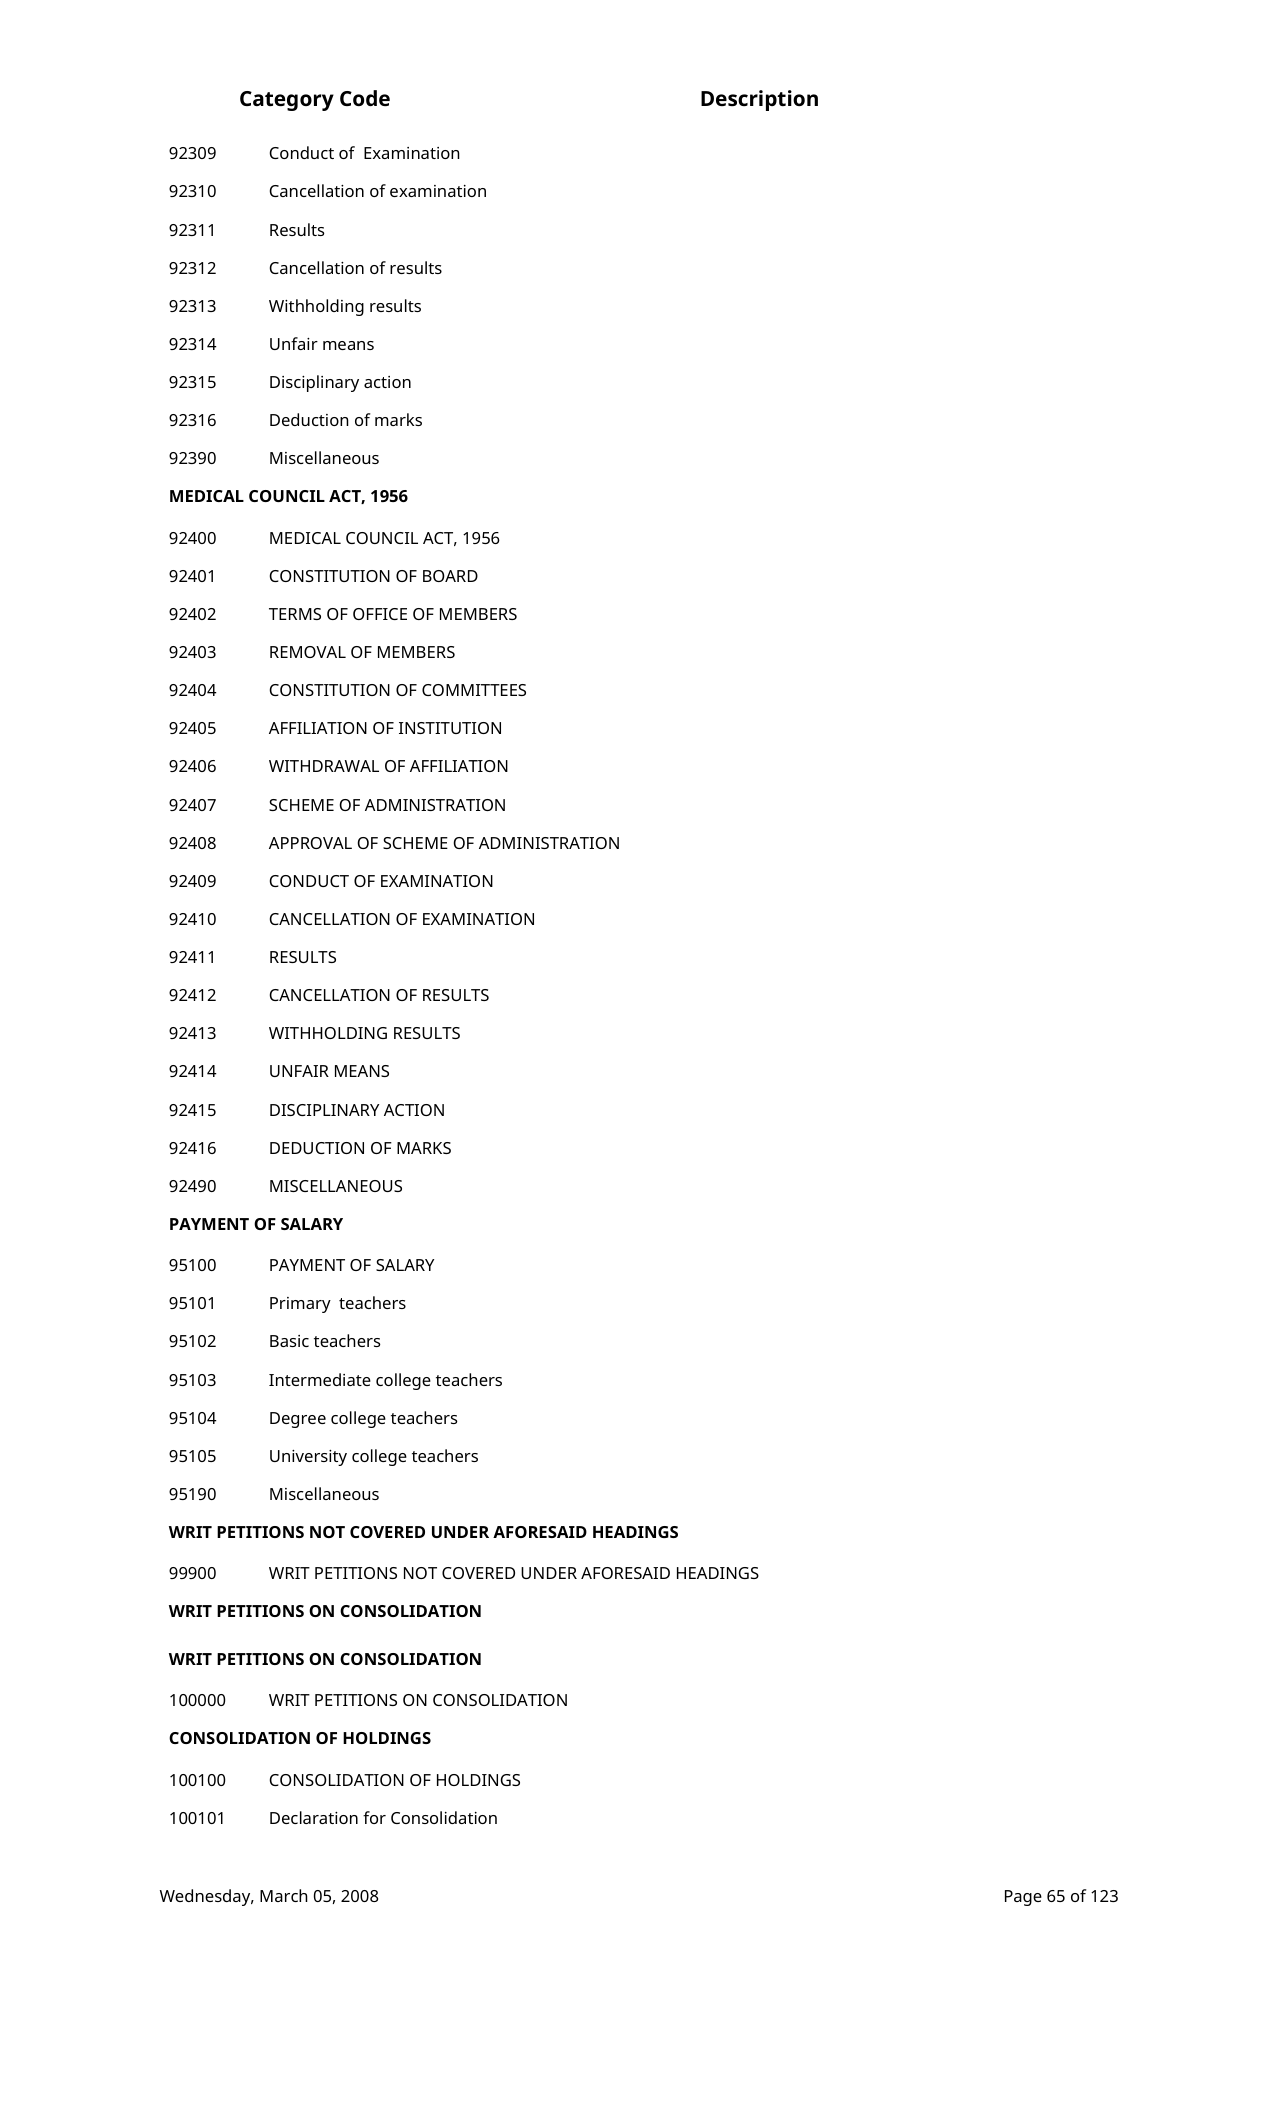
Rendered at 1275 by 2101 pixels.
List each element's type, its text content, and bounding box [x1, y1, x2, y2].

text 92402 TERMS OF OFFICE OF MEMBERS [150, 602, 1200, 625]
text 92390 Miscellaneous [150, 446, 1200, 470]
text 95102 Basic teachers [150, 1329, 1200, 1353]
text 92407 SCHEME OF ADMINISTRATION [150, 792, 1200, 816]
text CONSOLIDATION OF HOLDINGS [150, 1726, 1200, 1750]
text 95101 Primary teachers [150, 1291, 1200, 1315]
text WRIT PETITIONS ON CONSOLIDATION [150, 1599, 1200, 1623]
text MEDICAL COUNCIL ACT, 1956 [150, 484, 1200, 508]
text 92415 DISCIPLINARY ACTION [150, 1097, 1200, 1121]
text 92406 WITHDRAWAL OF AFFILIATION [150, 754, 1200, 778]
text 92312 Cancellation of results [150, 255, 1200, 279]
text WRIT PETITIONS ON CONSOLIDATION [150, 1647, 1200, 1670]
text 92490 MISCELLANEOUS [150, 1173, 1200, 1197]
text 100101 Declaration for Consolidation [150, 1805, 1200, 1829]
text 92316 Deduction of marks [150, 408, 1200, 432]
text 92310 Cancellation of examination [150, 179, 1200, 203]
text 92411 RESULTS [150, 945, 1200, 968]
text 95103 Intermediate college teachers [150, 1367, 1200, 1391]
text 99900 WRIT PETITIONS NOT COVERED UNDER AFORESAID HEADINGS [150, 1561, 1200, 1585]
text 92404 CONSTITUTION OF COMMITTEES [150, 678, 1200, 702]
text 92412 CANCELLATION OF RESULTS [150, 983, 1200, 1007]
text 92414 UNFAIR MEANS [150, 1059, 1200, 1083]
text 92408 APPROVAL OF SCHEME OF ADMINISTRATION [150, 830, 1200, 854]
text 95104 Degree college teachers [150, 1405, 1200, 1429]
text 92309 Conduct of Examination [150, 141, 1200, 165]
text 92315 Disciplinary action [150, 370, 1200, 393]
text 95105 University college teachers [150, 1443, 1200, 1467]
text 95190 Miscellaneous [150, 1482, 1200, 1505]
text 92416 DEDUCTION OF MARKS [150, 1135, 1200, 1159]
text Wednesday, March 05, 2008 Page 65 of 123 [150, 1884, 1200, 1908]
text 92405 AFFILIATION OF INSTITUTION [150, 716, 1200, 740]
text 92409 CONDUCT OF EXAMINATION [150, 868, 1200, 892]
text 100000 WRIT PETITIONS ON CONSOLIDATION [150, 1688, 1200, 1712]
text Category Code Description [150, 84, 1200, 113]
text 92410 CANCELLATION OF EXAMINATION [150, 907, 1200, 930]
text 95100 PAYMENT OF SALARY [150, 1253, 1200, 1277]
text 92403 REMOVAL OF MEMBERS [150, 640, 1200, 663]
text 92313 Withholding results [150, 293, 1200, 317]
text 92400 MEDICAL COUNCIL ACT, 1956 [150, 525, 1200, 549]
text PAYMENT OF SALARY [150, 1212, 1200, 1235]
text 92401 CONSTITUTION OF BOARD [150, 563, 1200, 587]
text 92311 Results [150, 217, 1200, 241]
text WRIT PETITIONS NOT COVERED UNDER AFORESAID HEADINGS [150, 1520, 1200, 1543]
text 100100 CONSOLIDATION OF HOLDINGS [150, 1767, 1200, 1791]
text 92314 Unfair means [150, 332, 1200, 355]
text 92413 WITHHOLDING RESULTS [150, 1021, 1200, 1045]
